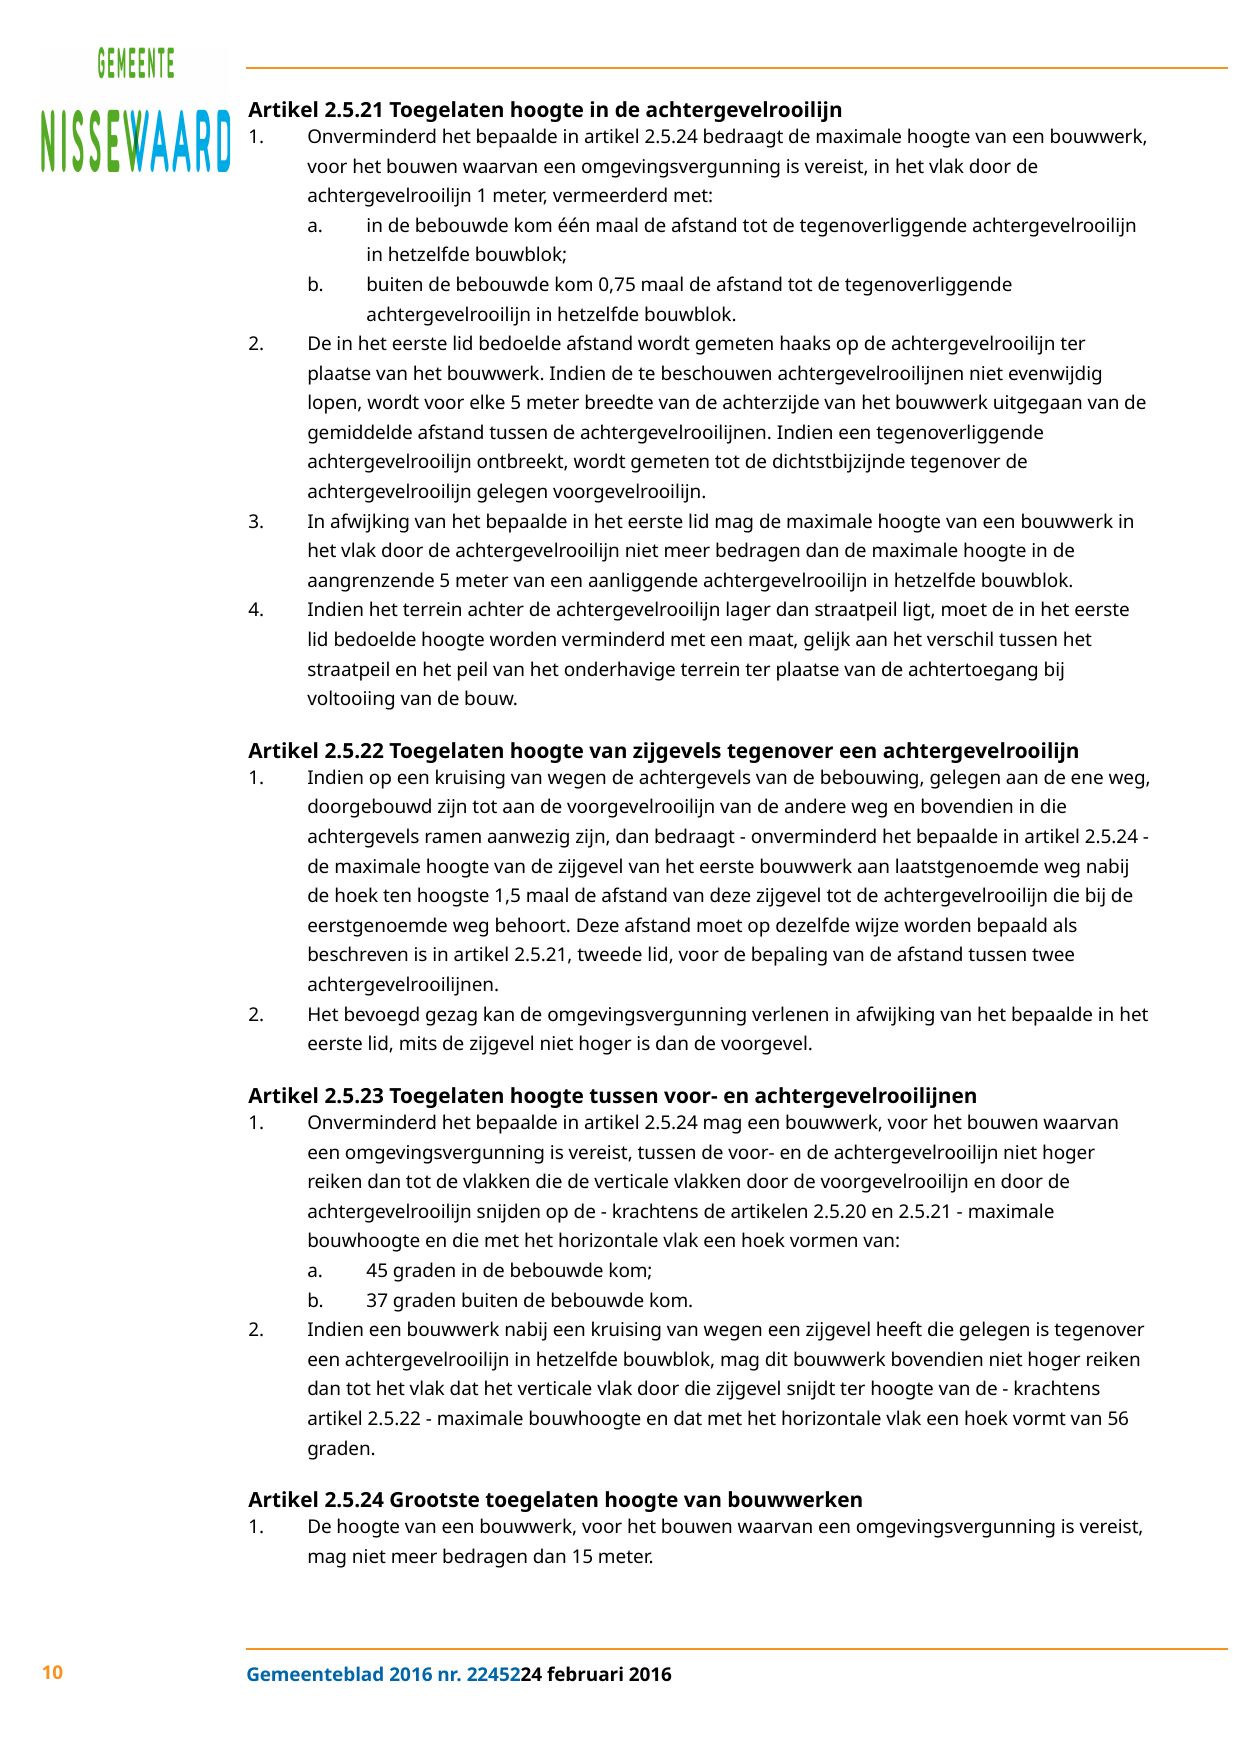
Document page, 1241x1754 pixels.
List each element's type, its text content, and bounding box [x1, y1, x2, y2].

text Artikel 2.5.23 Toegelaten hoogte tussen voor- en achtergevelrooilijnen [248, 1081, 1152, 1109]
picture [200, 151, 206, 172]
list De hoogte van een bouwwerk, voor het bouwen waarvan een omgevingsvergunning is vereist, mag niet meer bedragen dan 15 meter. [248, 1513, 1152, 1569]
list in de bebouwde kom één maal de afstand tot de tegenoverliggende achtergevelrooilijn in hetzelfde bouwblok; [307, 212, 1152, 267]
text Artikel 2.5.22 Toegelaten hoogte van zijgevels tegenover een achtergevelrooilijn [248, 736, 1152, 764]
list De in het eerste lid bedoelde afstand wordt gemeten haaks op de achtergevelrooilijn ter plaatse van het bouwwerk. Indien de te beschouwen achtergevelrooilijnen niet evenwijdig lopen, wordt voor elke 5 meter breedte van de achterzijde van het bouwwerk uitgegaan van de gemiddelde afstand tussen de achtergevelrooilijnen. Indien een tegenoverliggende achtergevelrooilijn ontbreekt, wordt gemeten tot de dichtstbijzijnde tegenover de achtergevelrooilijn gelegen voorgevelrooilijn. [248, 330, 1152, 504]
text Artikel 2.5.21 Toegelaten hoogte in de achtergevelrooilijn [248, 95, 1152, 123]
text Artikel 2.5.24 Grootste toegelaten hoogte van bouwwerken [248, 1485, 1152, 1513]
list Het bevoegd gezag kan de omgevingsvergunning verlenen in afwijking van het bepaalde in het eerste lid, mits de zijgevel niet hoger is dan de voorgevel. [248, 1001, 1152, 1056]
picture [222, 122, 227, 160]
picture [41, 47, 231, 172]
picture [154, 157, 165, 172]
list Indien op een kruising van wegen de achtergevels van de bebouwing, gelegen aan de ene weg, doorgebouwd zijn tot aan de voorgevelrooilijn van de andere weg en bovendien in die achtergevels ramen aanwezig zijn, dan bedraagt - onverminderd het bepaalde in artikel 2.5.24 - de maximale hoogte van de zijgevel van het eerste bouwwerk aan laatstgenoemde weg nabij de hoek ten hoogste 1,5 maal de afstand van deze zijgevel tot de achtergevelrooilijn die bij de eerstgenoemde weg behoort. Deze afstand moet op dezelfde wijze worden bepaald als beschreven is in artikel 2.5.21, tweede lid, voor de bepaling van de afstand tussen twee achtergevelrooilijnen. [248, 764, 1152, 997]
list In afwijking van het bepaalde in het eerste lid mag de maximale hoogte van een bouwwerk in het vlak door de achtergevelrooilijn niet meer bedragen dan de maximale hoogte in de aangrenzende 5 meter van een aanliggende achtergevelrooilijn in hetzelfde bouwblok. [248, 508, 1152, 593]
list 37 graden buiten de bebouwde kom. [307, 1287, 1152, 1312]
list Indien een bouwwerk nabij een kruising van wegen een zijgevel heeft die gelegen is tegenover een achtergevelrooilijn in hetzelfde bouwblok, mag dit bouwwerk bovendien niet hoger reiken dan tot het vlak dat het verticale vlak door die zijgevel snijdt ter hoogte van de - krachtens artikel 2.5.22 - maximale bouwhoogte en dat met het horizontale vlak een hoek vormt van 56 graden. [248, 1316, 1152, 1460]
list Indien het terrein achter de achtergevelrooilijn lager dan straatpeil ligt, moet de in het eerste lid bedoelde hoogte worden verminderd met een maat, gelijk aan het verschil tussen het straatpeil en het peil van het onderhavige terrein ter plaatse van de achtertoegang bij voltooiing van de bouw. [248, 597, 1152, 711]
picture [201, 122, 206, 138]
list Onverminderd het bepaalde in artikel 2.5.24 bedraagt de maximale hoogte van een bouwwerk, voor het bouwen waarvan een omgevingsvergunning is vereist, in het vlak door de achtergevelrooilijn 1 meter, vermeerderd met: [248, 123, 1152, 208]
list Onverminderd het bepaalde in artikel 2.5.24 mag een bouwwerk, voor het bouwen waarvan een omgevingsvergunning is vereist, tussen de voor- en de achtergevelrooilijn niet hoger reiken dan tot de vlakken die de verticale vlakken door de voorgevelrooilijn en door de achtergevelrooilijn snijden op de - krachtens de artikelen 2.5.20 en 2.5.21 - maximale bouwhoogte en die met het horizontale vlak een hoek vormen van: [248, 1109, 1152, 1253]
list buiten de bebouwde kom 0,75 maal de afstand tot de tegenoverliggende achtergevelrooilijn in hetzelfde bouwblok. [307, 271, 1152, 326]
picture [176, 157, 187, 172]
list 45 graden in de bebouwde kom; [307, 1257, 1152, 1283]
